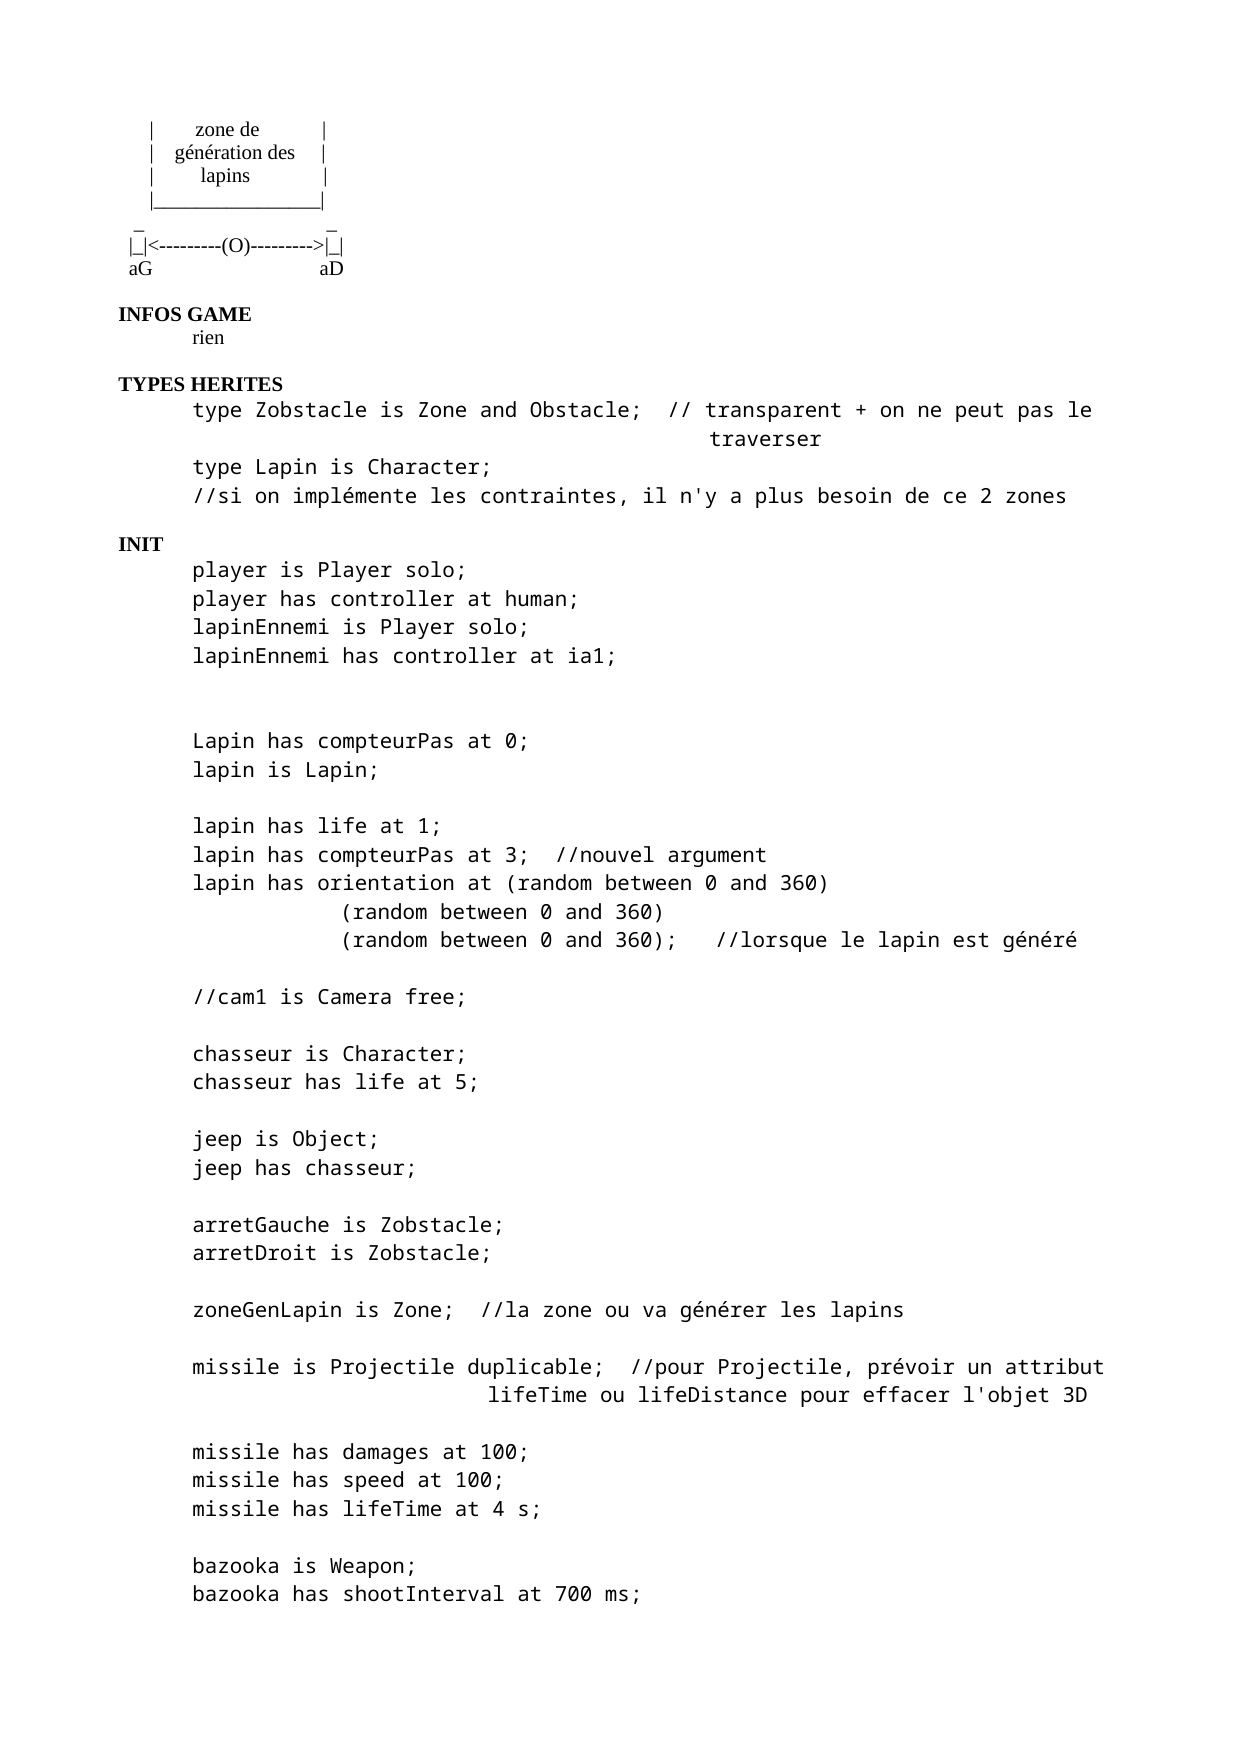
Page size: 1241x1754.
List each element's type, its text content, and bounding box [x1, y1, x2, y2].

text | zone de | [118, 118, 1122, 141]
text (random between 0 and 360) [118, 897, 1122, 925]
text (random between 0 and 360); //lorsque le lapin est généré //cam1 is Camera free; chasseur is Character; chasseur has life at 5; jeep is Object; jeep has chasseur; arretGauche is Zobstacle; arretDroit is Zobstacle; zoneGenLapin is Zone; //la zone ou va générer les lapins missile is Projectile duplicable; //pour Projectile, prévoir un attribut lifeTime ou lifeDistance pour effacer l'objet 3D [118, 925, 1122, 1409]
text | génération des | | lapins | |________________| _ _ |_|<---------(O)--------->|_| aG aD INFOS GAME rien TYPES HERITES type Zobstacle is Zone and Obstacle; // transparent + on ne peut pas le traverser type Lapin is Character; //si on implémente les contraintes, il n'y a plus besoin de ce 2 zones INIT player is Player solo; player has controller at human; lapinEnnemi is Player solo; lapinEnnemi has controller at ia1; Lapin has compteurPas at 0; lapin is Lapin; lapin has life at 1; lapin has compteurPas at 3; //nouvel argument lapin has orientation at (random between 0 and 360) [118, 141, 1122, 897]
text missile has damages at 100; missile has speed at 100; missile has lifeTime at 4 s; bazooka is Weapon; bazooka has shootInterval at 700 ms; [118, 1409, 1122, 1608]
